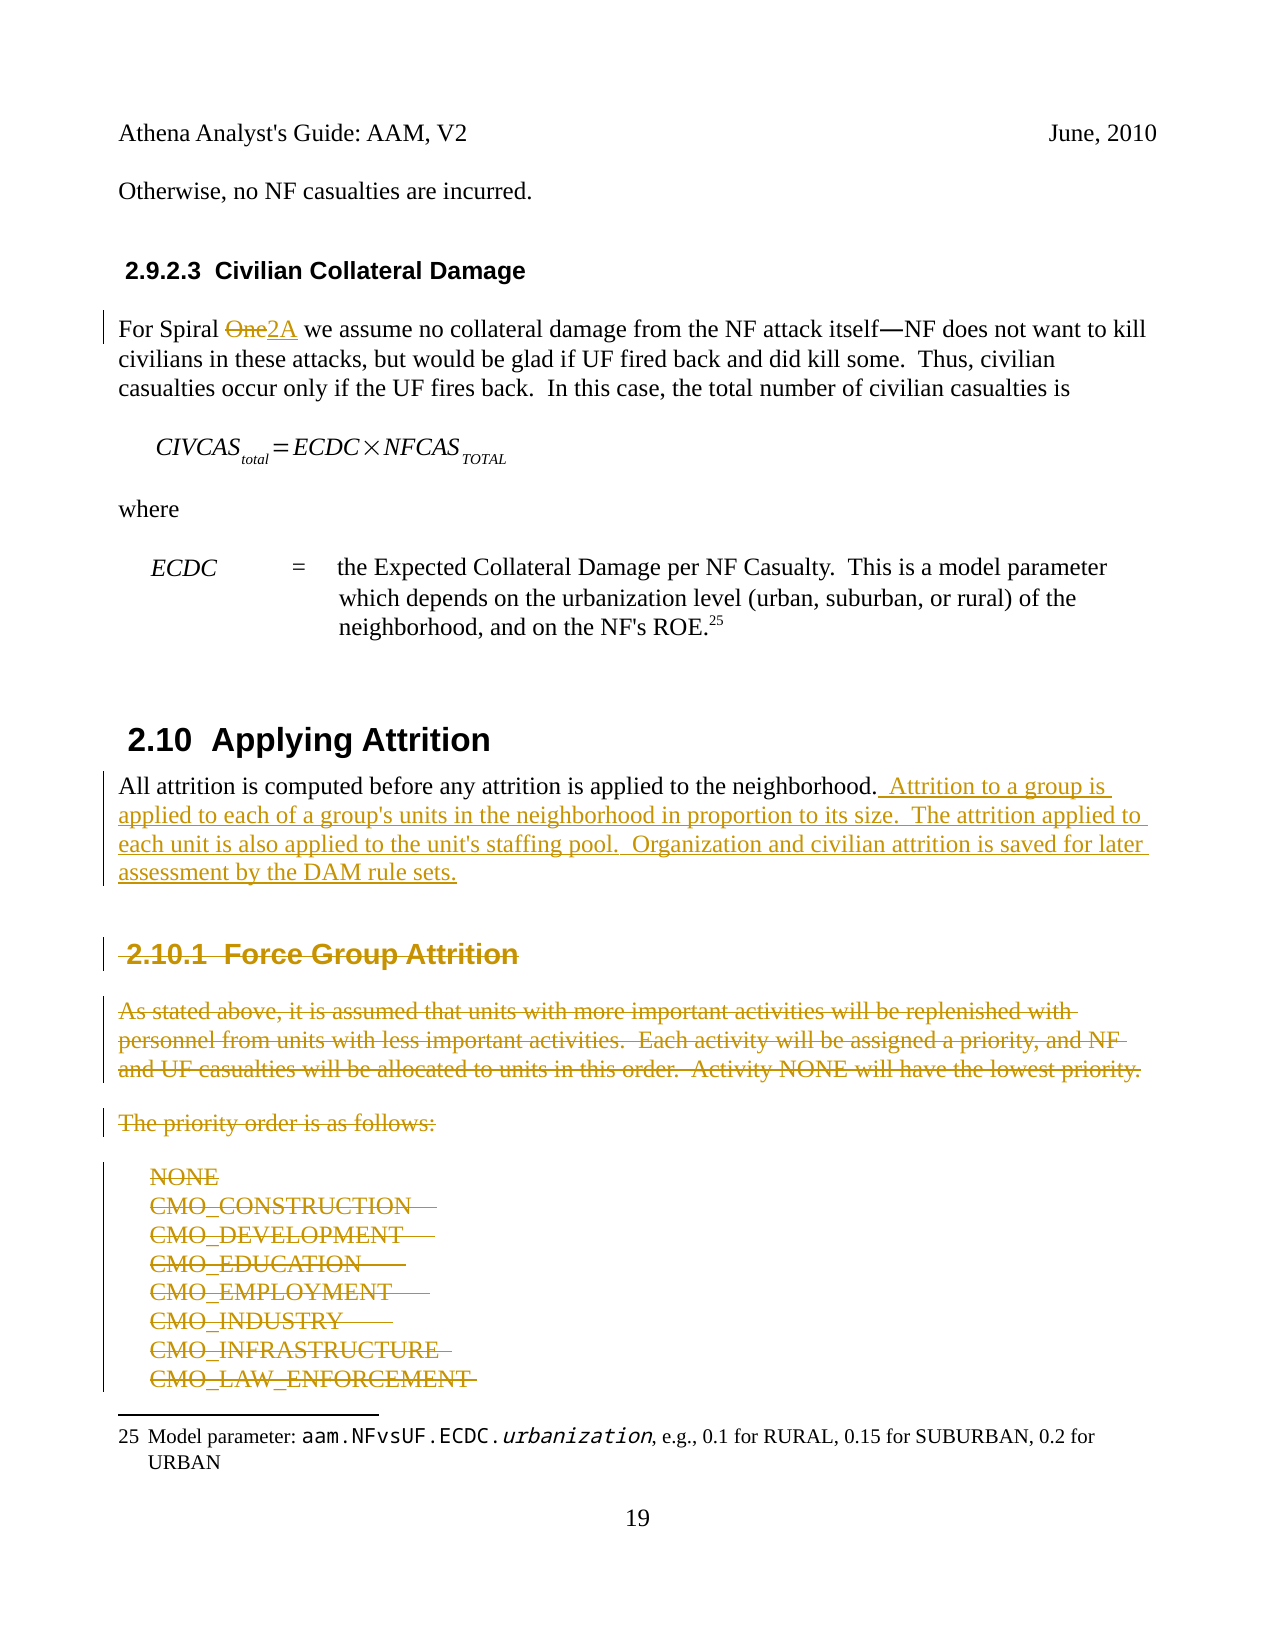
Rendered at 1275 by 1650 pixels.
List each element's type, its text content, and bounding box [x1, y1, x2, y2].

text For Spiral 2A we assume no collateral damage from the NF attack itself—NF does not want to kill civilians in these attacks, but would be glad if UF fired back and did kill some. Thus, civilian casualties occur only if the UF fires back. In this case, the total number of civilian casualties is [118, 310, 1157, 402]
text Model parameter: aam.NFvsUF.ECDC.urbanization, e.g., 0.1 for RURAL, 0.15 for SUBURBAN, 0.2 for URBAN [118, 1421, 1157, 1474]
text where [118, 494, 1157, 523]
text All attrition is computed before any attrition is applied to the neighborhood. Attrition to a group is applied to each of a group's units in the neighborhood in proportion to its size. The attrition applied to each unit is also applied to the unit's staffing pool. Organization and civilian attrition is saved for later assessment by the DAM rule sets. [118, 771, 1157, 886]
subtitle Civilian Collateral Damage [118, 256, 1157, 285]
text Otherwise, no NF casualties are incurred. [118, 176, 1157, 205]
subtitle Applying Attrition [118, 720, 1157, 759]
text = the Expected Collateral Damage per NF Casualty. This is a model parameter which depends on the urbanization level (urban, suburban, or rural) of the neighborhood, and on the NF's ROE. [149, 549, 1157, 641]
